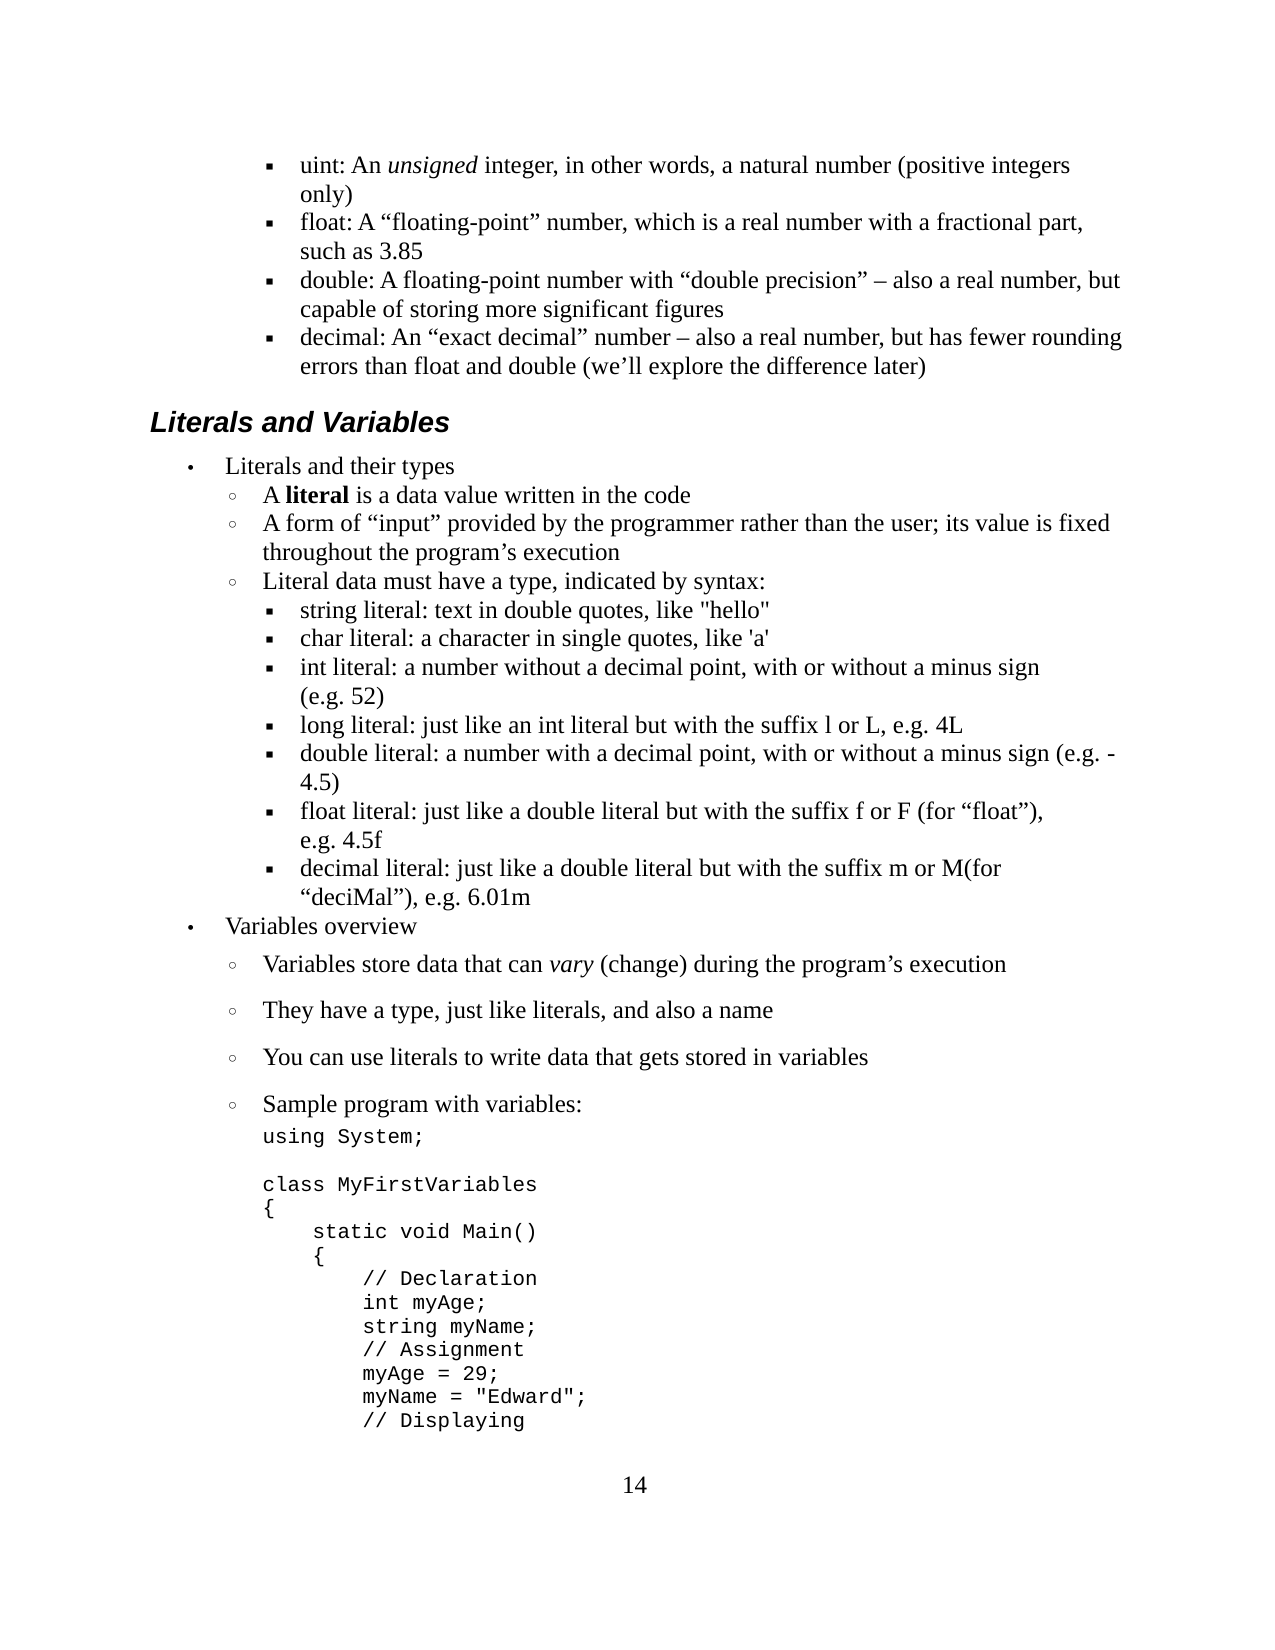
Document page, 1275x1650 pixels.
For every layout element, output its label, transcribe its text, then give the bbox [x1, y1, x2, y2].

list Literal data must have a type, indicated by syntax: [225, 566, 1125, 595]
list decimal: An “exact decimal” number – also a real number, but has fewer rounding errors than float and double (we’ll explore the difference later) [262, 322, 1125, 380]
list { [225, 1245, 1125, 1268]
list You can use literals to write data that gets stored in variables [225, 1042, 1125, 1071]
list // Declaration [225, 1268, 1125, 1292]
list using System; [225, 1126, 1125, 1150]
list class MyFirstVariables [225, 1174, 1125, 1197]
list // Displaying [225, 1410, 1125, 1434]
list // Assignment [225, 1339, 1125, 1363]
list { [225, 1197, 1125, 1221]
list Literals and their types [187, 451, 1125, 480]
list int literal: a number without a decimal point, with or without a minus sign (e.g. 52) [262, 652, 1125, 710]
list Variables overview [187, 911, 1125, 940]
subtitle Literals and Variables [150, 405, 1125, 438]
list float literal: just like a double literal but with the suffix f or F (for “float”), e.g. 4.5f [262, 796, 1125, 853]
list A form of “input” provided by the programmer rather than the user; its value is fixed throughout the program’s execution [225, 508, 1125, 566]
list string myName; [225, 1316, 1125, 1339]
list Sample program with variables: [225, 1089, 1125, 1117]
list decimal literal: just like a double literal but with the suffix m or M(for “deciMal”), e.g. 6.01m [262, 853, 1125, 911]
list myName = "Edward"; [225, 1387, 1125, 1410]
list myAge = 29; [225, 1363, 1125, 1387]
list long literal: just like an int literal but with the suffix l or L, e.g. 4L [262, 710, 1125, 738]
list static void Main() [225, 1221, 1125, 1245]
list A literal is a data value written in the code [225, 480, 1125, 508]
list string literal: text in double quotes, like "hello" [262, 595, 1125, 623]
list Variables store data that can vary (change) during the program’s execution [225, 949, 1125, 977]
list int myAge; [225, 1292, 1125, 1316]
list They have a type, just like literals, and also a name [225, 995, 1125, 1024]
list uint: An unsigned integer, in other words, a natural number (positive integers only) [262, 150, 1125, 207]
list char literal: a character in single quotes, like 'a' [262, 623, 1125, 652]
list double: A floating-point number with “double precision” – also a real number, but capable of storing more significant figures [262, 265, 1125, 322]
list double literal: a number with a decimal point, with or without a minus sign (e.g. -4.5) [262, 738, 1125, 796]
list float: A “floating-point” number, which is a real number with a fractional part, such as 3.85 [262, 207, 1125, 265]
